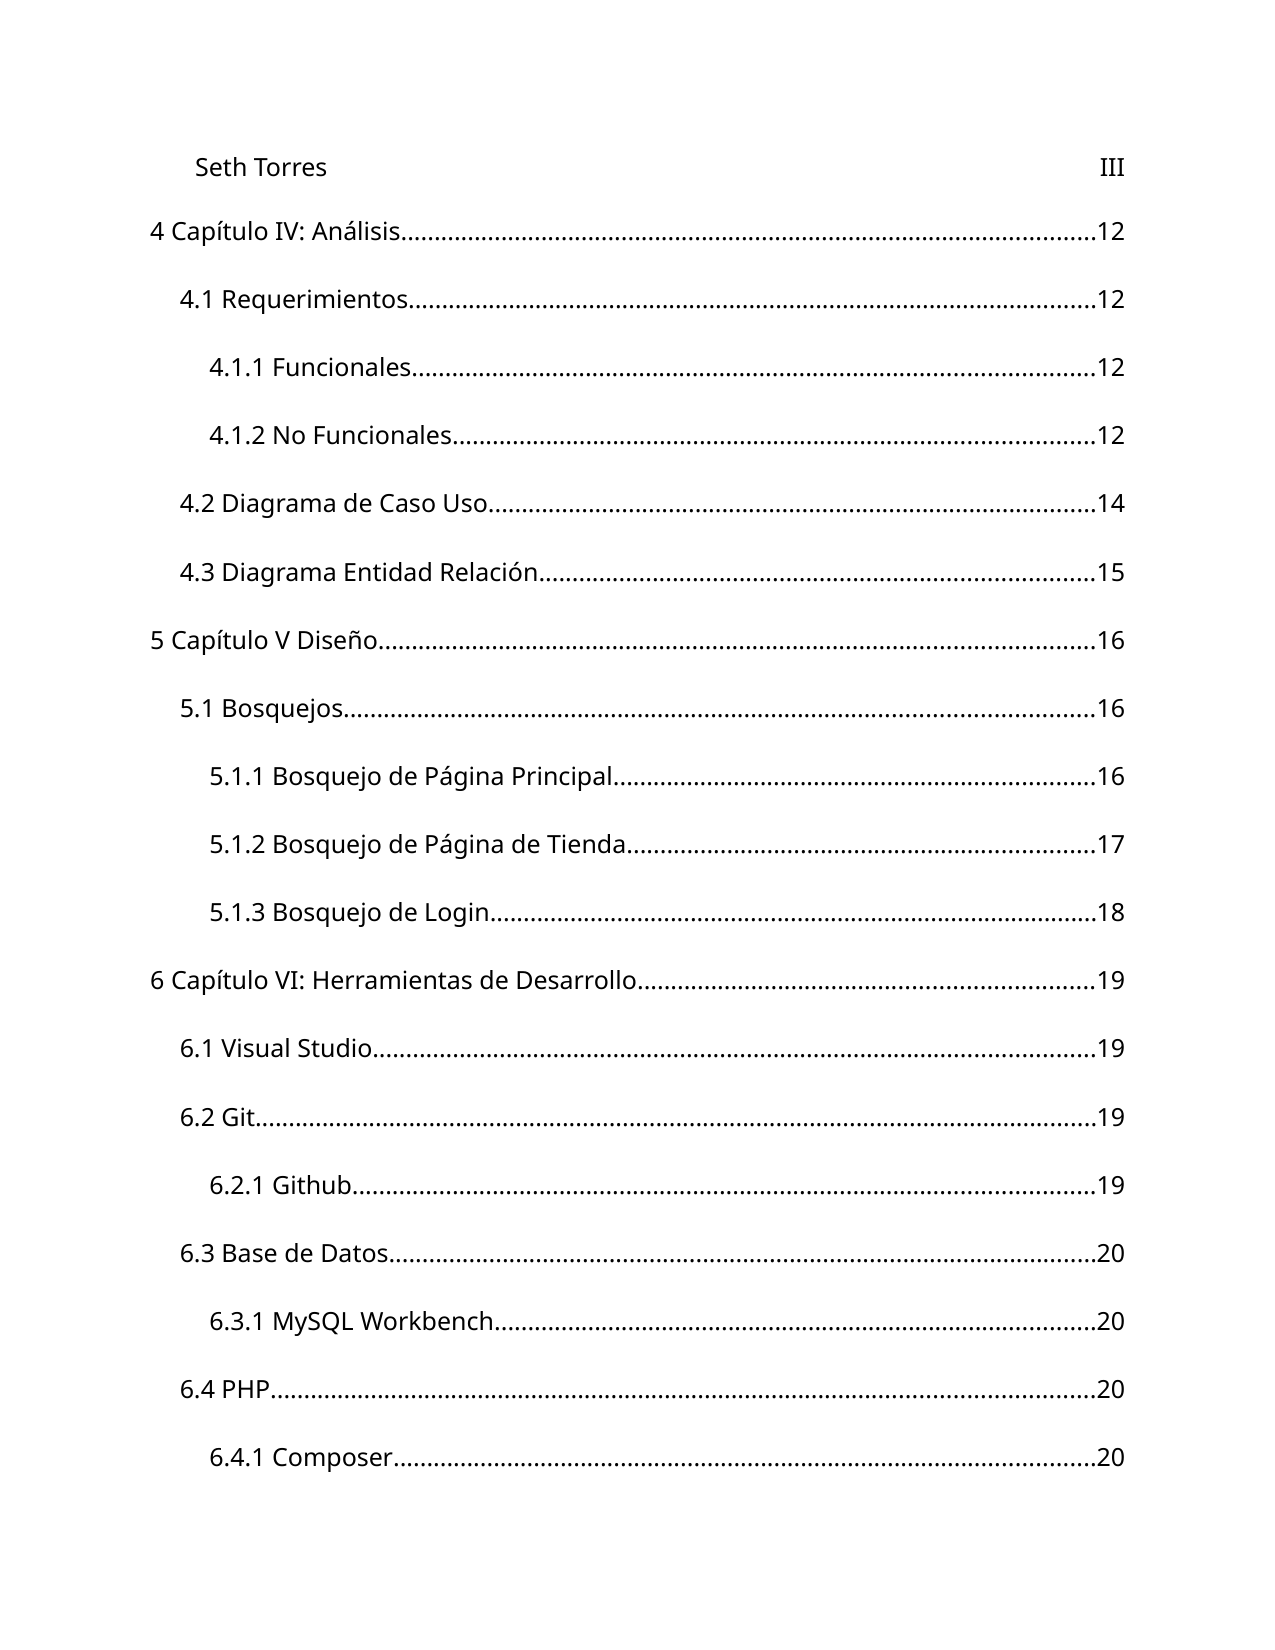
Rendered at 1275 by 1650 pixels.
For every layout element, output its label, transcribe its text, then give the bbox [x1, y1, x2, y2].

text 6.3.1 MySQL Workbench 20 [209, 1303, 1125, 1338]
text 5.1.3 Bosquejo de Login 18 [209, 895, 1125, 929]
text 6.3 Base de Datos 20 [179, 1235, 1125, 1269]
text 4.1.1 Funcionales 12 [209, 350, 1125, 384]
text 4.1.2 No Funcionales 12 [209, 418, 1125, 452]
text 6.1 Visual Studio 19 [179, 1031, 1125, 1065]
text 6.2.1 Github 19 [209, 1167, 1125, 1201]
text 6.2 Git 19 [179, 1099, 1125, 1133]
text 5.1.2 Bosquejo de Página de Tienda 17 [209, 827, 1125, 861]
text 4.1 Requerimientos 12 [179, 282, 1125, 316]
text 4.3 Diagrama Entidad Relación 15 [179, 554, 1125, 588]
text 5.1.1 Bosquejo de Página Principal 16 [209, 758, 1125, 793]
text 6 Capítulo VI: Herramientas de Desarrollo 19 [150, 963, 1125, 997]
text 4 Capítulo IV: Análisis 12 [150, 213, 1125, 248]
text 5.1 Bosquejos 16 [179, 690, 1125, 724]
text 5 Capítulo V Diseño 16 [150, 622, 1125, 656]
text 6.4 PHP 20 [179, 1372, 1125, 1406]
text 6.4.1 Composer 20 [209, 1440, 1125, 1474]
text 4.2 Diagrama de Caso Uso 14 [179, 486, 1125, 520]
